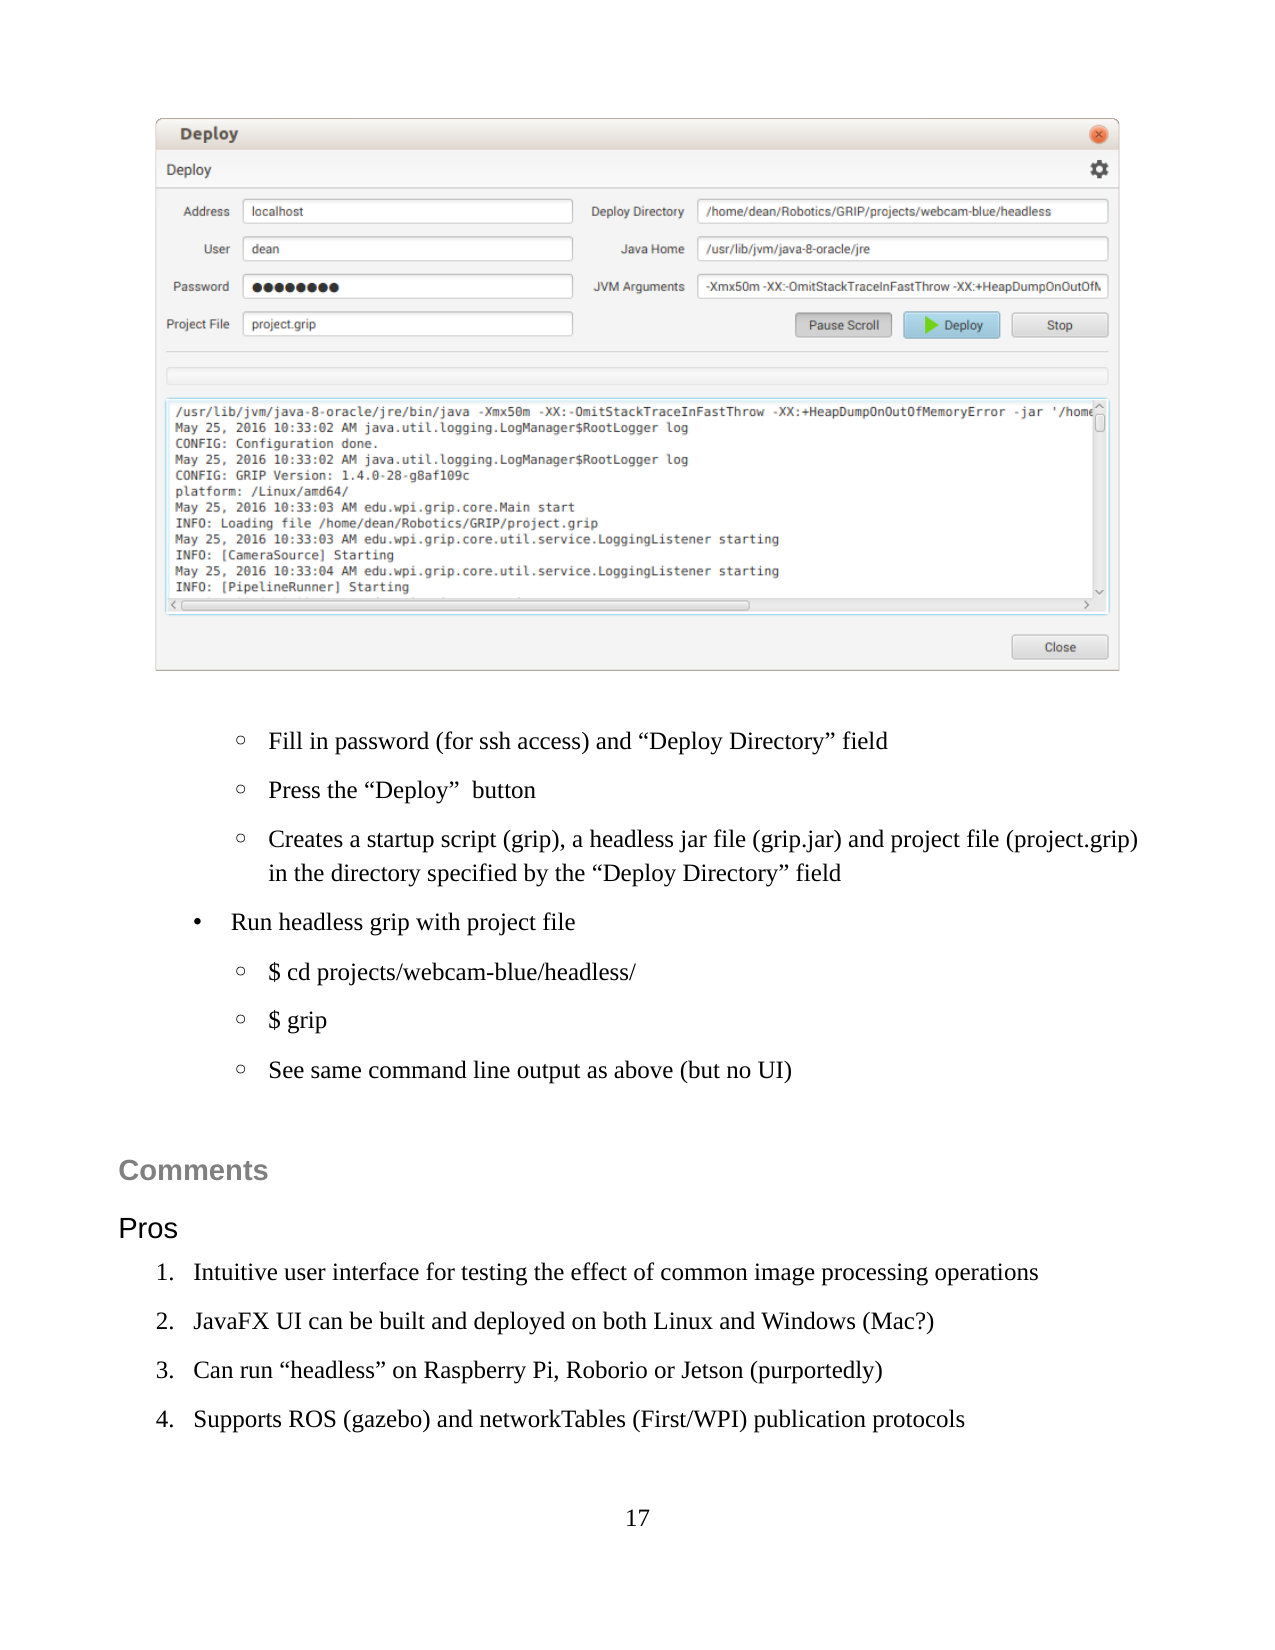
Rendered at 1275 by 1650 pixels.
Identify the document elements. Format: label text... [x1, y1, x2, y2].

list Fill in password (for ssh access) and “Deploy Directory” field [231, 726, 1157, 754]
list See same command line output as above (but no UI) [231, 1055, 1157, 1083]
list Press the “Deploy” button [231, 775, 1157, 804]
subtitle Comments [118, 1153, 1157, 1186]
list Supports ROS (gazebo) and networkTables (First/WPI) publication protocols [156, 1404, 1157, 1433]
list Can run “headless” on Raspberry Pi, Roborio or Jetson (purportedly) [156, 1356, 1157, 1384]
list JavaFX UI can be built and deployed on both Linux and Windows (Mac?) [156, 1306, 1157, 1335]
list Run headless grip with project file [193, 907, 1157, 936]
picture [155, 118, 1120, 671]
list $ grip [231, 1006, 1157, 1034]
list Creates a startup script (grip), a headless jar file (grip.jar) and project file (project.grip) in the directory specified by the “Deploy Directory” field [231, 824, 1157, 887]
subtitle Pros [118, 1211, 1157, 1245]
list $ cd projects/webcam-blue/headless/ [231, 957, 1157, 985]
list Intuitive user interface for testing the effect of common image processing operations [156, 1257, 1157, 1286]
